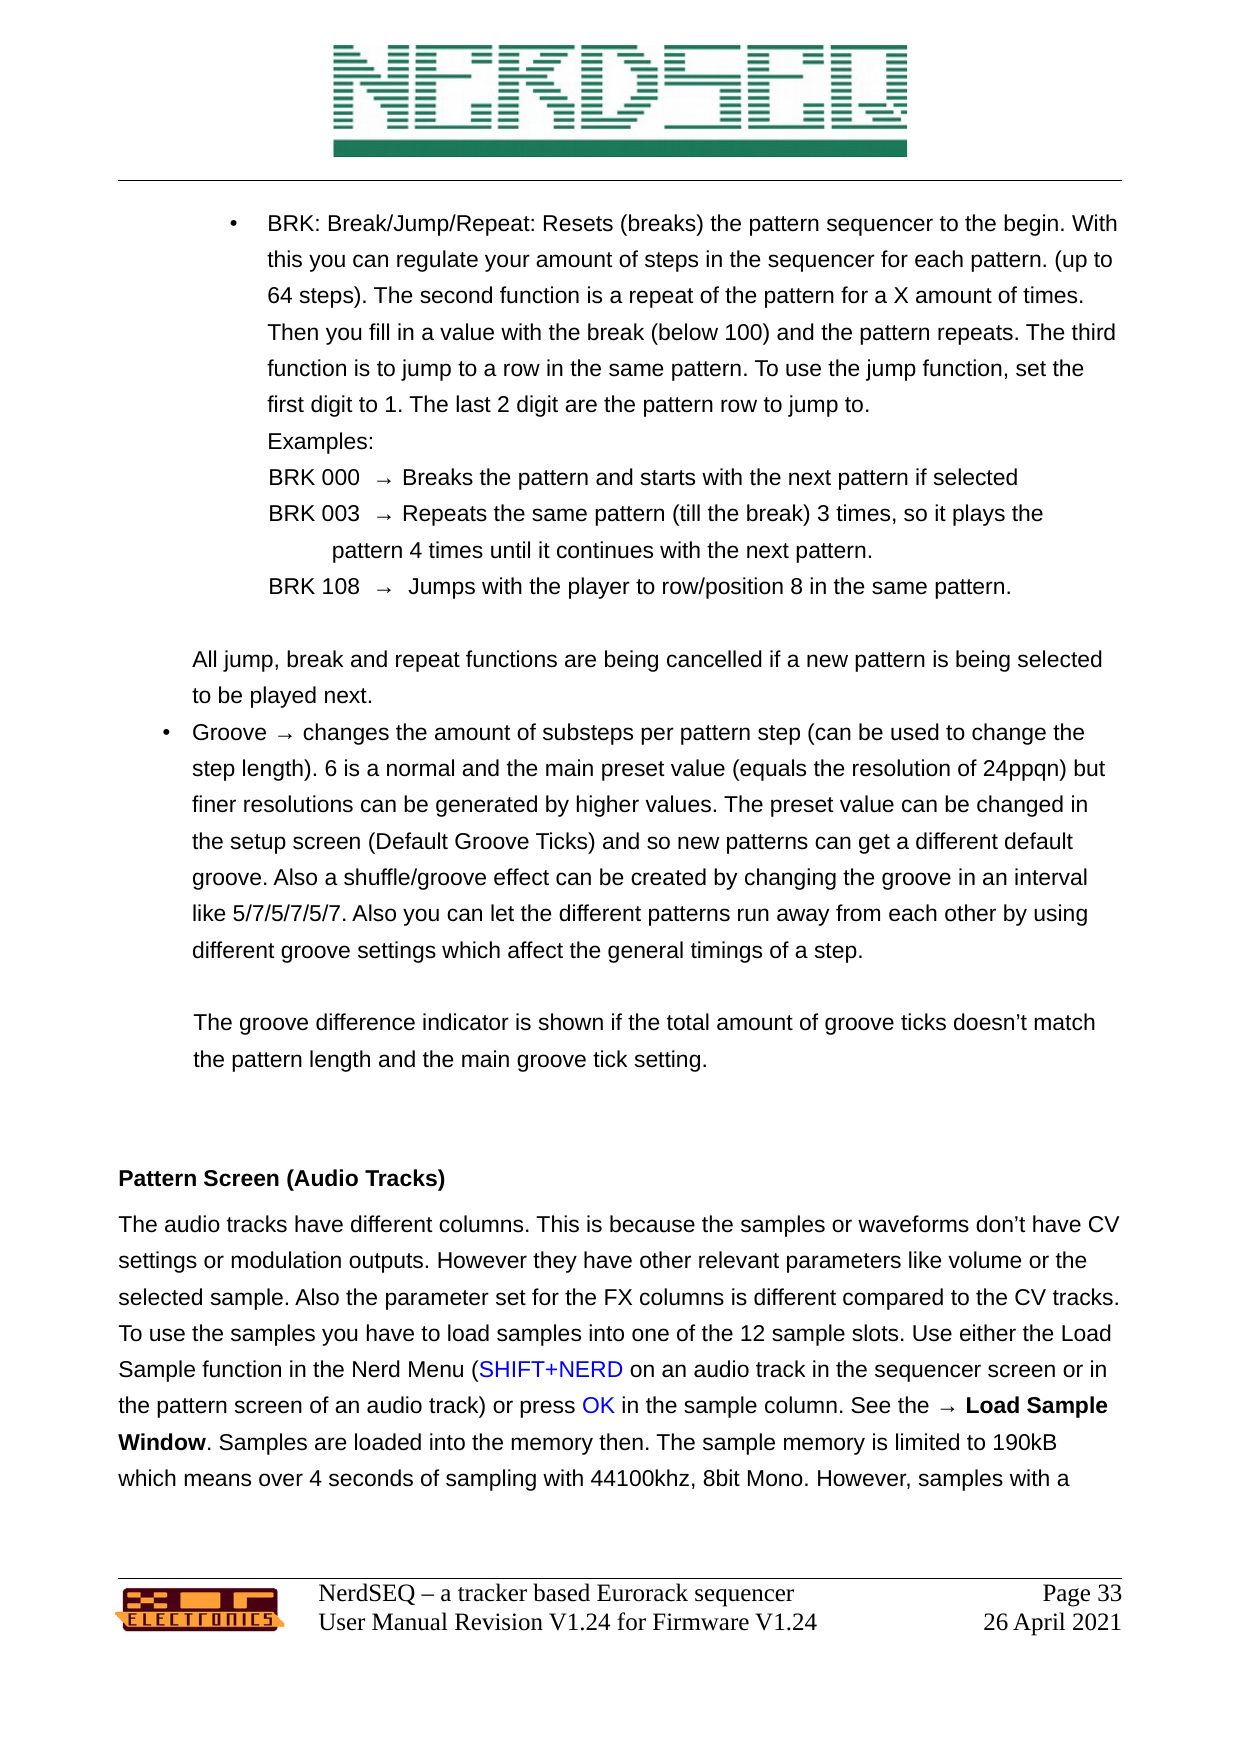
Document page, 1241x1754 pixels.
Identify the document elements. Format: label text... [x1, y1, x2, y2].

text Pattern Screen (Audio Tracks) [118, 1164, 1122, 1191]
text The groove difference indicator is shown if the total amount of groove ticks doesn’t match the pattern length and the main groove tick setting. [118, 1009, 1122, 1072]
list Examples: [229, 428, 1122, 454]
text The audio tracks have different columns. This is because the samples or waveforms don’t have CV settings or modulation outputs. However they have other relevant parameters like volume or the selected sample. Also the parameter set for the FX columns is different compared to the CV tracks. [118, 1211, 1122, 1310]
text BRK 000 → Breaks the pattern and starts with the next pattern if selected [192, 464, 1122, 490]
list BRK: Break/Jump/Repeat: Resets (breaks) the pattern sequencer to the begin. With this you can regulate your amount of steps in the sequencer for each pattern. (up to 64 steps). The second function is a repeat of the pattern for a X amount of times. Then you fill in a value with the break (below 100) and the pattern repeats. The third function is to jump to a row in the same pattern. To use the jump function, set the first digit to 1. The last 2 digit are the pattern row to jump to. [229, 209, 1122, 418]
text To use the samples you have to load samples into one of the 12 sample slots. Use either the Load Sample function in the Nerd Menu (SHIFT+NERD on an audio track in the sequencer screen or in the pattern screen of an audio track) or press OK in the sample column. See the → Load Sample Window. Samples are loaded into the memory then. The sample memory is limited to 190kB which means over 4 seconds of sampling with 44100khz, 8bit Mono. However, samples with a [118, 1320, 1122, 1492]
picture [333, 45, 908, 157]
text All jump, break and repeat functions are being cancelled if a new pattern is being selected to be played next. [192, 646, 1122, 708]
list Groove → changes the amount of substeps per pattern step (can be used to change the step length). 6 is a normal and the main preset value (equals the resolution of 24ppqn) but finer resolutions can be generated by higher values. The preset value can be changed in the setup screen (Default Groove Ticks) and so new patterns can get a different default groove. Also a shuffle/groove effect can be created by changing the groove in an interval like 5/7/5/7/5/7. Also you can let the different patterns run away from each other by using different groove settings which affect the general timings of a step. [162, 718, 1122, 963]
text BRK 003 → Repeats the same pattern (till the break) 3 times, so it plays the pattern 4 times until it continues with the next pattern. [192, 500, 1122, 563]
picture [115, 1584, 285, 1634]
text BRK 108 → Jumps with the player to row/position 8 in the same pattern. [266, 573, 1122, 599]
